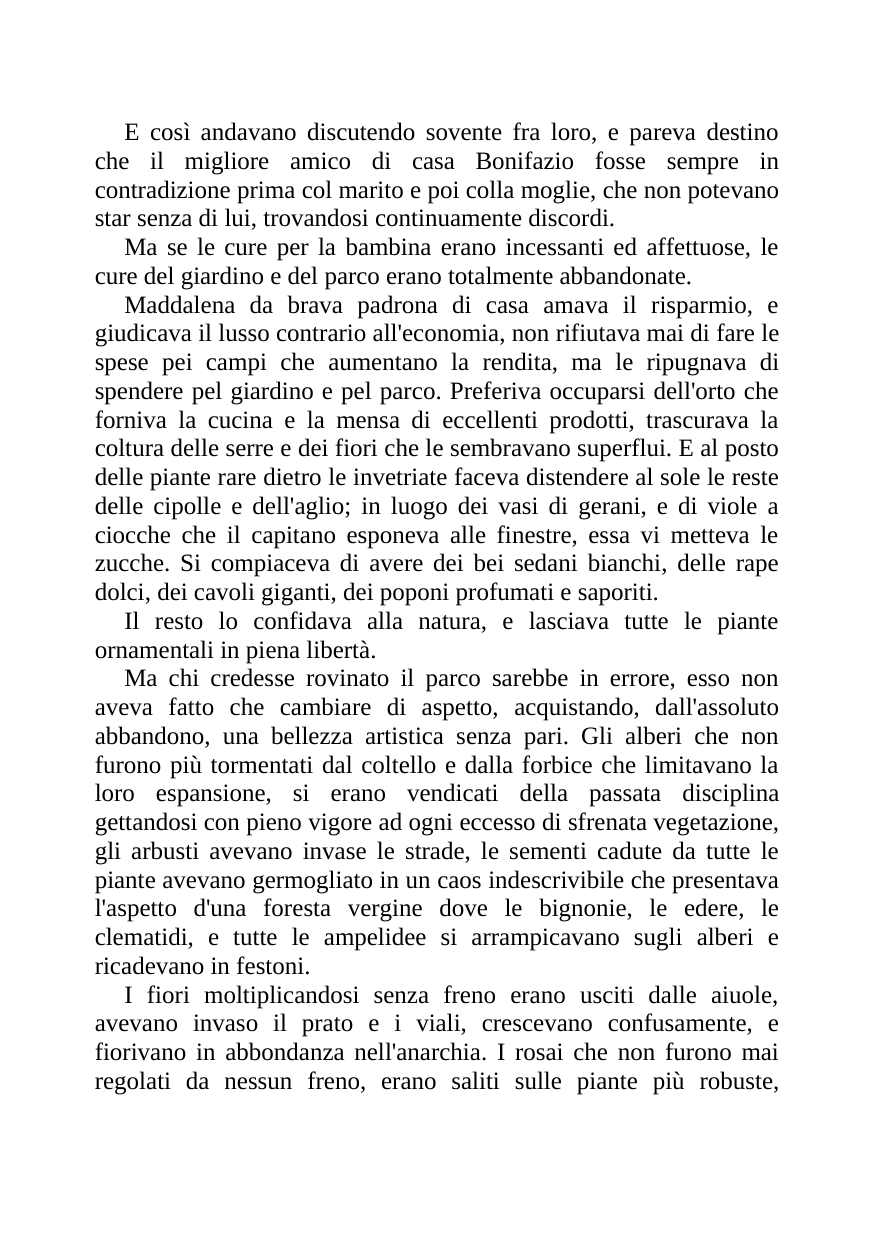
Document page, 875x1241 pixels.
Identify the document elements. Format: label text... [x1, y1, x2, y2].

text Il resto lo confidava alla natura, e lasciava tutte le piante ornamentali in piena libertà. [94, 606, 779, 663]
text Ma chi credesse rovinato il parco sarebbe in errore, esso non aveva fatto che cambiare di aspetto, acquistando, dall'assoluto abbandono, una bellezza artistica senza pari. Gli alberi che non furono più tormentati dal coltello e dalla forbice che limitavano la loro espansione, si erano vendicati della passata disciplina gettandosi con pieno vigore ad ogni eccesso di sfrenata vegetazione, gli arbusti avevano invase le strade, le sementi cadute da tutte le piante avevano germogliato in un caos indescrivibile che presentava l'aspetto d'una foresta vergine dove le bignonie, le edere, le clematidi, e tutte le ampelidee si arrampicavano sugli alberi e ricadevano in festoni. [94, 663, 779, 980]
text E così andavano discutendo sovente fra loro, e pareva destino che il migliore amico di casa Bonifazio fosse sempre in contradizione prima col marito e poi colla moglie, che non potevano star senza di lui, trovandosi continuamente discordi. [94, 117, 779, 232]
text Maddalena da brava padrona di casa amava il risparmio, e giudicava il lusso contrario all'economia, non rifiutava mai di fare le spese pei campi che aumentano la rendita, ma le ripugnava di spendere pel giardino e pel parco. Preferiva occuparsi dell'orto che forniva la cucina e la mensa di eccellenti prodotti, trascurava la coltura delle serre e dei fiori che le sembravano superflui. E al posto delle piante rare dietro le invetriate faceva distendere al sole le reste delle cipolle e dell'aglio; in luogo dei vasi di gerani, e di viole a ciocche che il capitano esponeva alle finestre, essa vi metteva le zucche. Si compiaceva di avere dei bei sedani bianchi, delle rape dolci, dei cavoli giganti, dei poponi profumati e saporiti. [94, 290, 779, 606]
text Ma se le cure per la bambina erano incessanti ed affettuose, le cure del giardino e del parco erano totalmente abbandonate. [94, 232, 779, 290]
text I fiori moltiplicandosi senza freno erano usciti dalle aiuole, avevano invaso il prato e i viali, crescevano confusamente, e fiorivano in abbondanza nell'anarchia. I rosai che non furono mai regolati da nessun freno, erano saliti sulle piante più robuste, [94, 980, 779, 1095]
